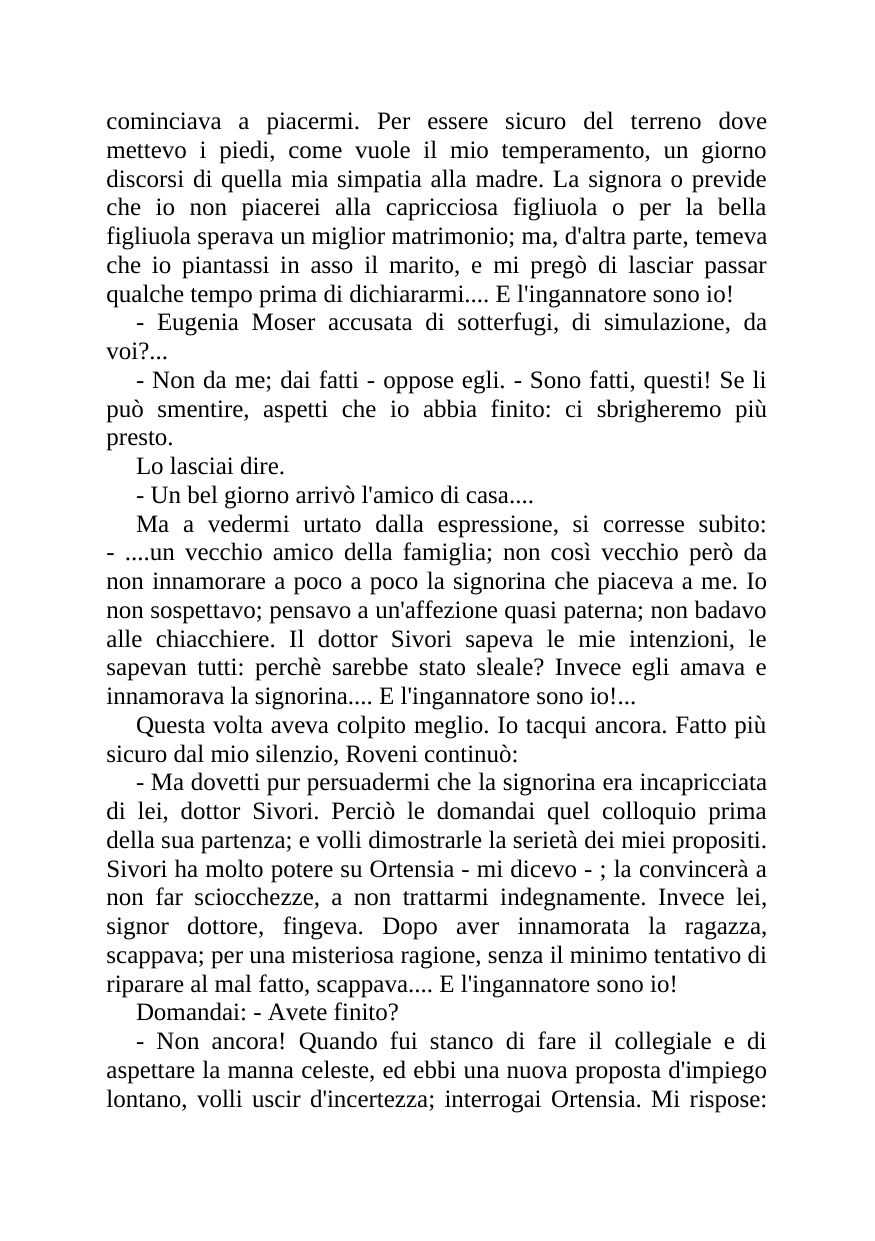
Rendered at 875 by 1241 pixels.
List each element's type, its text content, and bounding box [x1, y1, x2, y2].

text Lo lasciai dire. [106, 451, 768, 480]
text Domandai: - Avete finito? [106, 997, 768, 1026]
text - Un bel giorno arrivò l'amico di casa.... [106, 480, 768, 509]
text - Non da me; dai fatti - oppose egli. - Sono fatti, questi! Se li può smentire, aspetti che io abbia finito: ci sbrigheremo più presto. [106, 365, 768, 451]
text cominciava a piacermi. Per essere sicuro del terreno dove mettevo i piedi, come vuole il mio temperamento, un giorno discorsi di quella mia simpatia alla madre. La signora o previde che io non piacerei alla capricciosa figliuola o per la bella figliuola sperava un miglior matrimonio; ma, d'altra parte, temeva che io piantassi in asso il marito, e mi pregò di lasciar passar qualche tempo prima di dichiararmi.... E l'ingannatore sono io! [106, 106, 768, 307]
text Ma a vedermi urtato dalla espressione, si corresse subito: - ....un vecchio amico della famiglia; non così vecchio però da non innamorare a poco a poco la signorina che piaceva a me. Io non sospettavo; pensavo a un'affezione quasi paterna; non badavo alle chiacchiere. Il dottor Sivori sapeva le mie intenzioni, le sapevan tutti: perchè sarebbe stato sleale? Invece egli amava e innamorava la signorina.... E l'ingannatore sono io!... [106, 509, 768, 710]
text Questa volta aveva colpito meglio. Io tacqui ancora. Fatto più sicuro dal mio silenzio, Roveni continuò: [106, 710, 768, 767]
text - Eugenia Moser accusata di sotterfugi, di simulazione, da voi?... [106, 307, 768, 365]
text - Non ancora! Quando fui stanco di fare il collegiale e di aspettare la manna celeste, ed ebbi una nuova proposta d'impiego lontano, volli uscir d'incertezza; interrogai Ortensia. Mi rispose: [106, 1026, 768, 1112]
text - Ma dovetti pur persuadermi che la signorina era incapricciata di lei, dottor Sivori. Perciò le domandai quel colloquio prima della sua partenza; e volli dimostrarle la serietà dei miei propositi. Sivori ha molto potere su Ortensia - mi dicevo - ; la convincerà a non far sciocchezze, a non trattarmi indegnamente. Invece lei, signor dottore, fingeva. Dopo aver innamorata la ragazza, scappava; per una misteriosa ragione, senza il minimo tentativo di riparare al mal fatto, scappava.... E l'ingannatore sono io! [106, 767, 768, 997]
